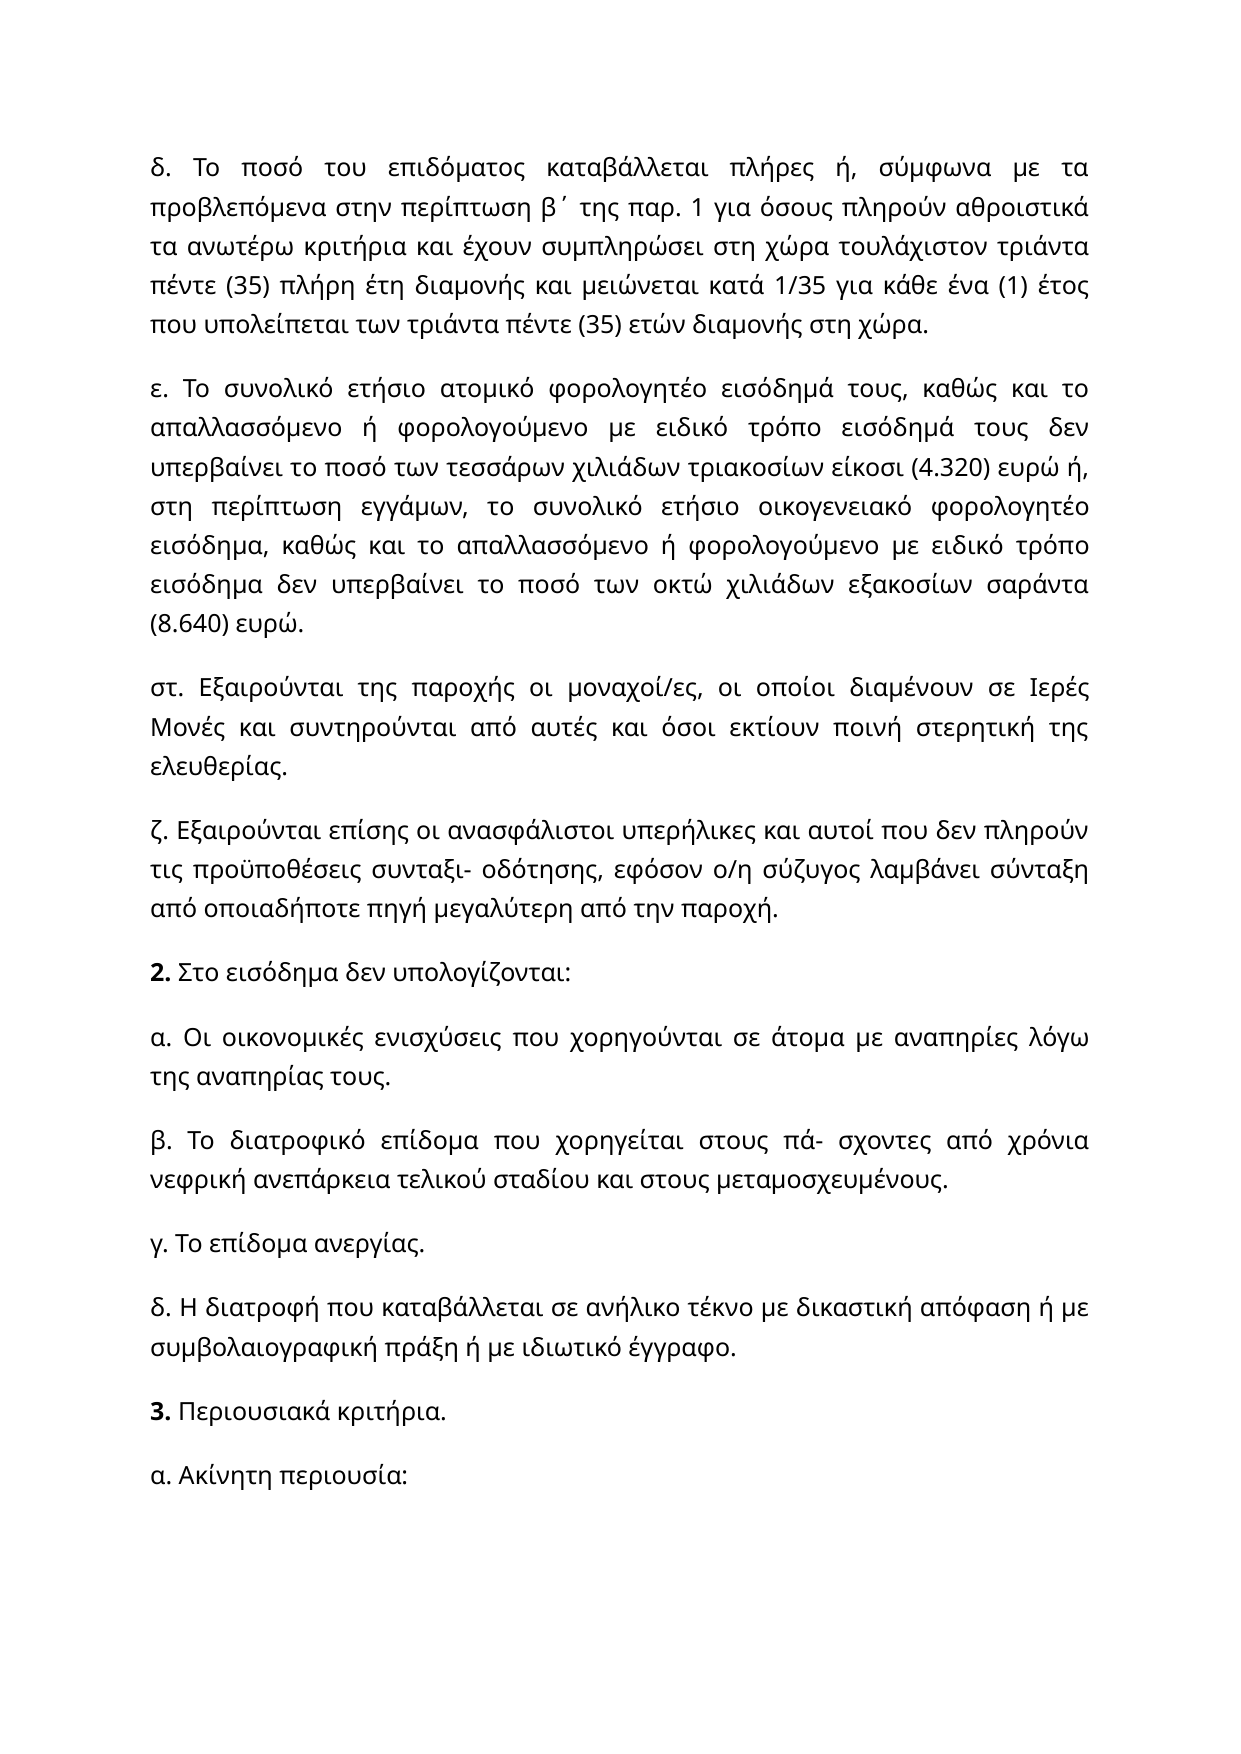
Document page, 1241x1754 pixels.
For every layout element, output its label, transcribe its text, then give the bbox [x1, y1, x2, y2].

text ε. Το συνολικό ετήσιο ατομικό φορολογητέο εισόδημά τους, καθώς και το απαλλασσόμενο ή φορολογούμενο με ειδικό τρόπο εισόδημά τους δεν υπερβαίνει το ποσό των τεσσάρων χιλιάδων τριακοσίων είκοσι (4.320) ευρώ ή, στη περίπτωση εγγάμων, το συνολικό ετήσιο οικογενειακό φορολογητέο εισόδημα, καθώς και το απαλλασσόμενο ή φορολογούμενο με ειδικό τρόπο εισόδημα δεν υπερβαίνει το ποσό των οκτώ χιλιάδων εξακοσίων σαράντα (8.640) ευρώ. [150, 371, 1090, 640]
text β. Το διατροφικό επίδομα που χορηγείται στους πά- σχοντες από χρόνια νεφρική ανεπάρκεια τελικού σταδίου και στους μεταμοσχευμένους. [150, 1122, 1090, 1196]
text 2. Στο εισόδημα δεν υπολογίζονται: [150, 955, 1090, 989]
text ζ. Εξαιρούνται επίσης οι ανασφάλιστοι υπερήλικες και αυτοί που δεν πληρούν τις προϋποθέσεις συνταξι- οδότησης, εφόσον ο/η σύζυγος λαμβάνει σύνταξη από οποιαδήποτε πηγή μεγαλύτερη από την παροχή. [150, 812, 1090, 925]
text στ. Εξαιρούνται της παροχής οι μοναχοί/ες, οι οποίοι διαμένουν σε Ιερές Μονές και συντηρούνται από αυτές και όσοι εκτίουν ποινή στερητική της ελευθερίας. [150, 670, 1090, 782]
text γ. Το επίδομα ανεργίας. [150, 1226, 1090, 1260]
text δ. Η διατροφή που καταβάλλεται σε ανήλικο τέκνο με δικαστική απόφαση ή με συμβολαιογραφική πράξη ή με ιδιωτικό έγγραφο. [150, 1290, 1090, 1363]
text α. Ακίνητη περιουσία: [150, 1457, 1090, 1492]
text 3. Περιουσιακά κριτήρια. [150, 1393, 1090, 1427]
text α. Οι οικονομικές ενισχύσεις που χορηγούνται σε άτομα με αναπηρίες λόγω της αναπηρίας τους. [150, 1019, 1090, 1092]
text δ. Το ποσό του επιδόματος καταβάλλεται πλήρες ή, σύμφωνα με τα προβλεπόμενα στην περίπτωση β΄ της παρ. 1 για όσους πληρούν αθροιστικά τα ανωτέρω κριτήρια και έχουν συμπληρώσει στη χώρα τουλάχιστον τριάντα πέντε (35) πλήρη έτη διαμονής και μειώνεται κατά 1/35 για κάθε ένα (1) έτος που υπολείπεται των τριάντα πέντε (35) ετών διαμονής στη χώρα. [150, 150, 1090, 341]
